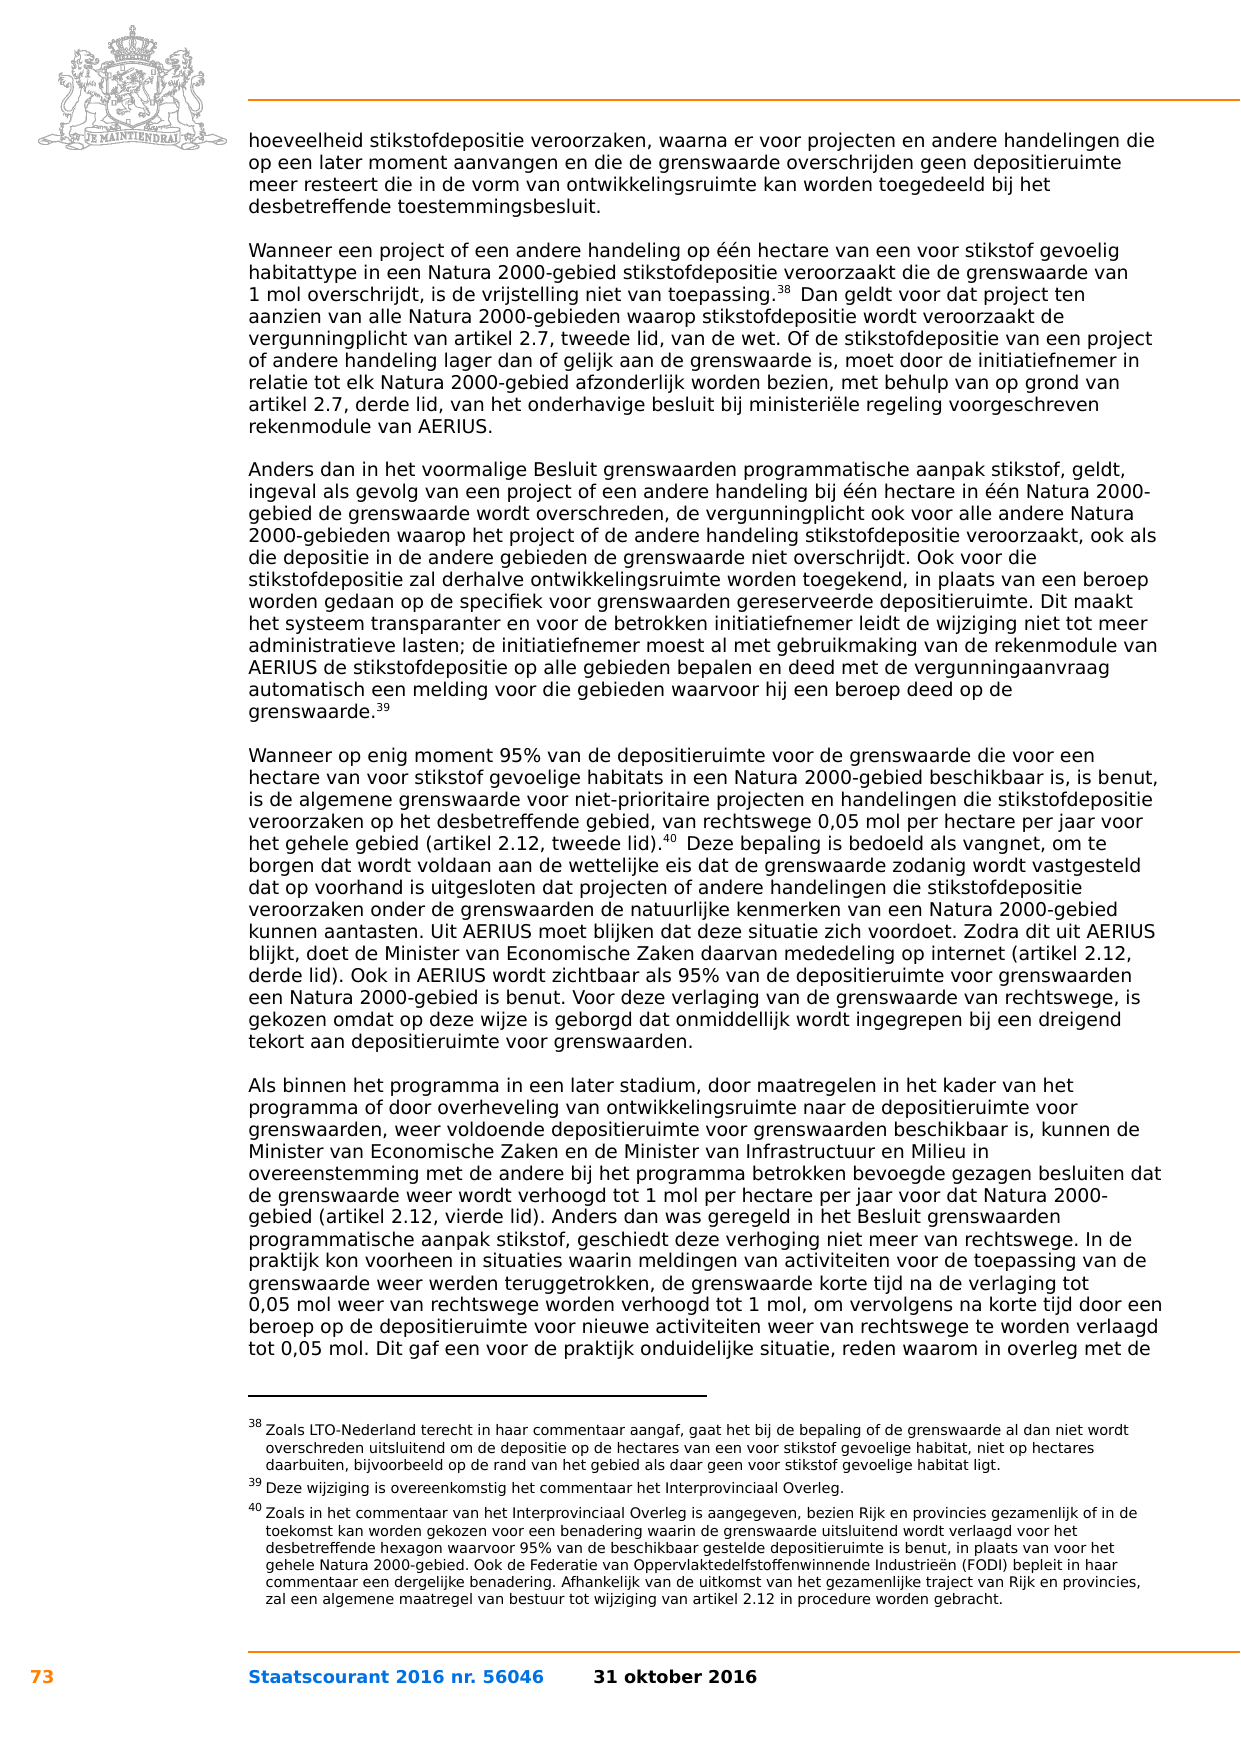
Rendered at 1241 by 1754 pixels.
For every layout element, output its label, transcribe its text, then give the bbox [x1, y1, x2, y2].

text Deze wijziging is overeenkomstig het commentaar het Interprovinciaal Overleg. [248, 1476, 1163, 1498]
text Anders dan in het voormalige Besluit grenswaarden programmatische aanpak stikstof, geldt, ingeval als gevolg van een project of een andere handeling bij één hectare in één Natura 2000-gebied de grenswaarde wordt overschreden, de vergunningplicht ook voor alle andere Natura 2000-gebieden waarop het project of de andere handeling stikstofdepositie veroorzaakt, ook als die depositie in de andere gebieden de grenswaarde niet overschrijdt. Ook voor die stikstofdepositie zal derhalve ontwikkelingsruimte worden toegekend, in plaats van een beroep worden gedaan op de specifiek voor grenswaarden gereserveerde depositieruimte. Dit maakt het systeem transparanter en voor de betrokken initiatiefnemer leidt de wijziging niet tot meer administratieve lasten; de initiatiefnemer moest al met gebruikmaking van de rekenmodule van AERIUS de stikstofdepositie op alle gebieden bepalen en deed met de vergunningaanvraag automatisch een melding voor die gebieden waarvoor hij een beroep deed op de grenswaarde. [248, 459, 1163, 723]
text Wanneer op enig moment 95% van de depositieruimte voor de grenswaarde die voor een hectare van voor stikstof gevoelige habitats in een Natura 2000-gebied beschikbaar is, is benut, is de algemene grenswaarde voor niet-prioritaire projecten en handelingen die stikstofdepositie veroorzaken op het desbetreffende gebied, van rechtswege 0,05 mol per hectare per jaar voor het gehele gebied (artikel 2.12, tweede lid). Deze bepaling is bedoeld als vangnet, om te borgen dat wordt voldaan aan de wettelijke eis dat de grenswaarde zodanig wordt vastgesteld dat op voorhand is uitgesloten dat projecten of andere handelingen die stikstofdepositie veroorzaken onder de grenswaarden de natuurlijke kenmerken van een Natura 2000-gebied kunnen aantasten. Uit AERIUS moet blijken dat deze situatie zich voordoet. Zodra dit uit AERIUS blijkt, doet de Minister van Economische Zaken daarvan mededeling op internet (artikel 2.12, derde lid). Ook in AERIUS wordt zichtbaar als 95% van de depositieruimte voor grenswaarden een Natura 2000-gebied is benut. Voor deze verlaging van de grenswaarde van rechtswege, is gekozen omdat op deze wijze is geborgd dat onmiddellijk wordt ingegrepen bij een dreigend tekort aan depositieruimte voor grenswaarden. [248, 745, 1163, 1053]
text Zoals in het commentaar van het Interprovinciaal Overleg is aangegeven, bezien Rijk en provincies gezamenlijk of in de toekomst kan worden gekozen voor een benadering waarin de grenswaarde uitsluitend wordt verlaagd voor het desbetreffende hexagon waarvoor 95% van de beschikbaar gestelde depositieruimte is benut, in plaats van voor het gehele Natura 2000-gebied. Ook de Federatie van Oppervlaktedelfstoffenwinnende Industrieën (FODI) bepleit in haar commentaar een dergelijke benadering. Afhankelijk van de uitkomst van het gezamenlijke traject van Rijk en provincies, zal een algemene maatregel van bestuur tot wijziging van artikel 2.12 in procedure worden gebracht. [248, 1501, 1163, 1608]
text hoeveelheid stikstofdepositie veroorzaken, waarna er voor projecten en andere handelingen die op een later moment aanvangen en die de grenswaarde overschrijden geen depositieruimte meer resteert die in de vorm van ontwikkelingsruimte kan worden toegedeeld bij het desbetreffende toestemmingsbesluit. [248, 130, 1163, 218]
picture [38, 25, 227, 150]
text Zoals LTO-Nederland terecht in haar commentaar aangaf, gaat het bij de bepaling of de grenswaarde al dan niet wordt overschreden uitsluitend om de depositie op de hectares van een voor stikstof gevoelige habitat, niet op hectares daarbuiten, bijvoorbeeld op de rand van het gebied als daar geen voor stikstof gevoelige habitat ligt. [248, 1418, 1163, 1473]
text Als binnen het programma in een later stadium, door maatregelen in het kader van het programma of door overheveling van ontwikkelingsruimte naar de depositieruimte voor grenswaarden, weer voldoende depositieruimte voor grenswaarden beschikbaar is, kunnen de Minister van Economische Zaken en de Minister van Infrastructuur en Milieu in overeenstemming met de andere bij het programma betrokken bevoegde gezagen besluiten dat de grenswaarde weer wordt verhoogd tot 1 mol per hectare per jaar voor dat Natura 2000-gebied (artikel 2.12, vierde lid). Anders dan was geregeld in het Besluit grenswaarden programmatische aanpak stikstof, geschiedt deze verhoging niet meer van rechtswege. In de praktijk kon voorheen in situaties waarin meldingen van activiteiten voor de toepassing van de grenswaarde weer werden teruggetrokken, de grenswaarde korte tijd na de verlaging tot 0,05 mol weer van rechtswege worden verhoogd tot 1 mol, om vervolgens na korte tijd door een beroep op de depositieruimte voor nieuwe activiteiten weer van rechtswege te worden verlaagd tot 0,05 mol. Dit gaf een voor de praktijk onduidelijke situatie, reden waarom in overleg met de [248, 1074, 1163, 1360]
text Wanneer een project of een andere handeling op één hectare van een voor stikstof gevoelig habitattype in een Natura 2000-gebied stikstofdepositie veroorzaakt die de grenswaarde van 1 mol overschrijdt, is de vrijstelling niet van toepassing. Dan geldt voor dat project ten aanzien van alle Natura 2000-gebieden waarop stikstofdepositie wordt veroorzaakt de vergunningplicht van artikel 2.7, tweede lid, van de wet. Of de stikstofdepositie van een project of andere handeling lager dan of gelijk aan de grenswaarde is, moet door de initiatiefnemer in relatie tot elk Natura 2000-gebied afzonderlijk worden bezien, met behulp van op grond van artikel 2.7, derde lid, van het onderhavige besluit bij ministeriële regeling voorgeschreven rekenmodule van AERIUS. [248, 240, 1163, 437]
